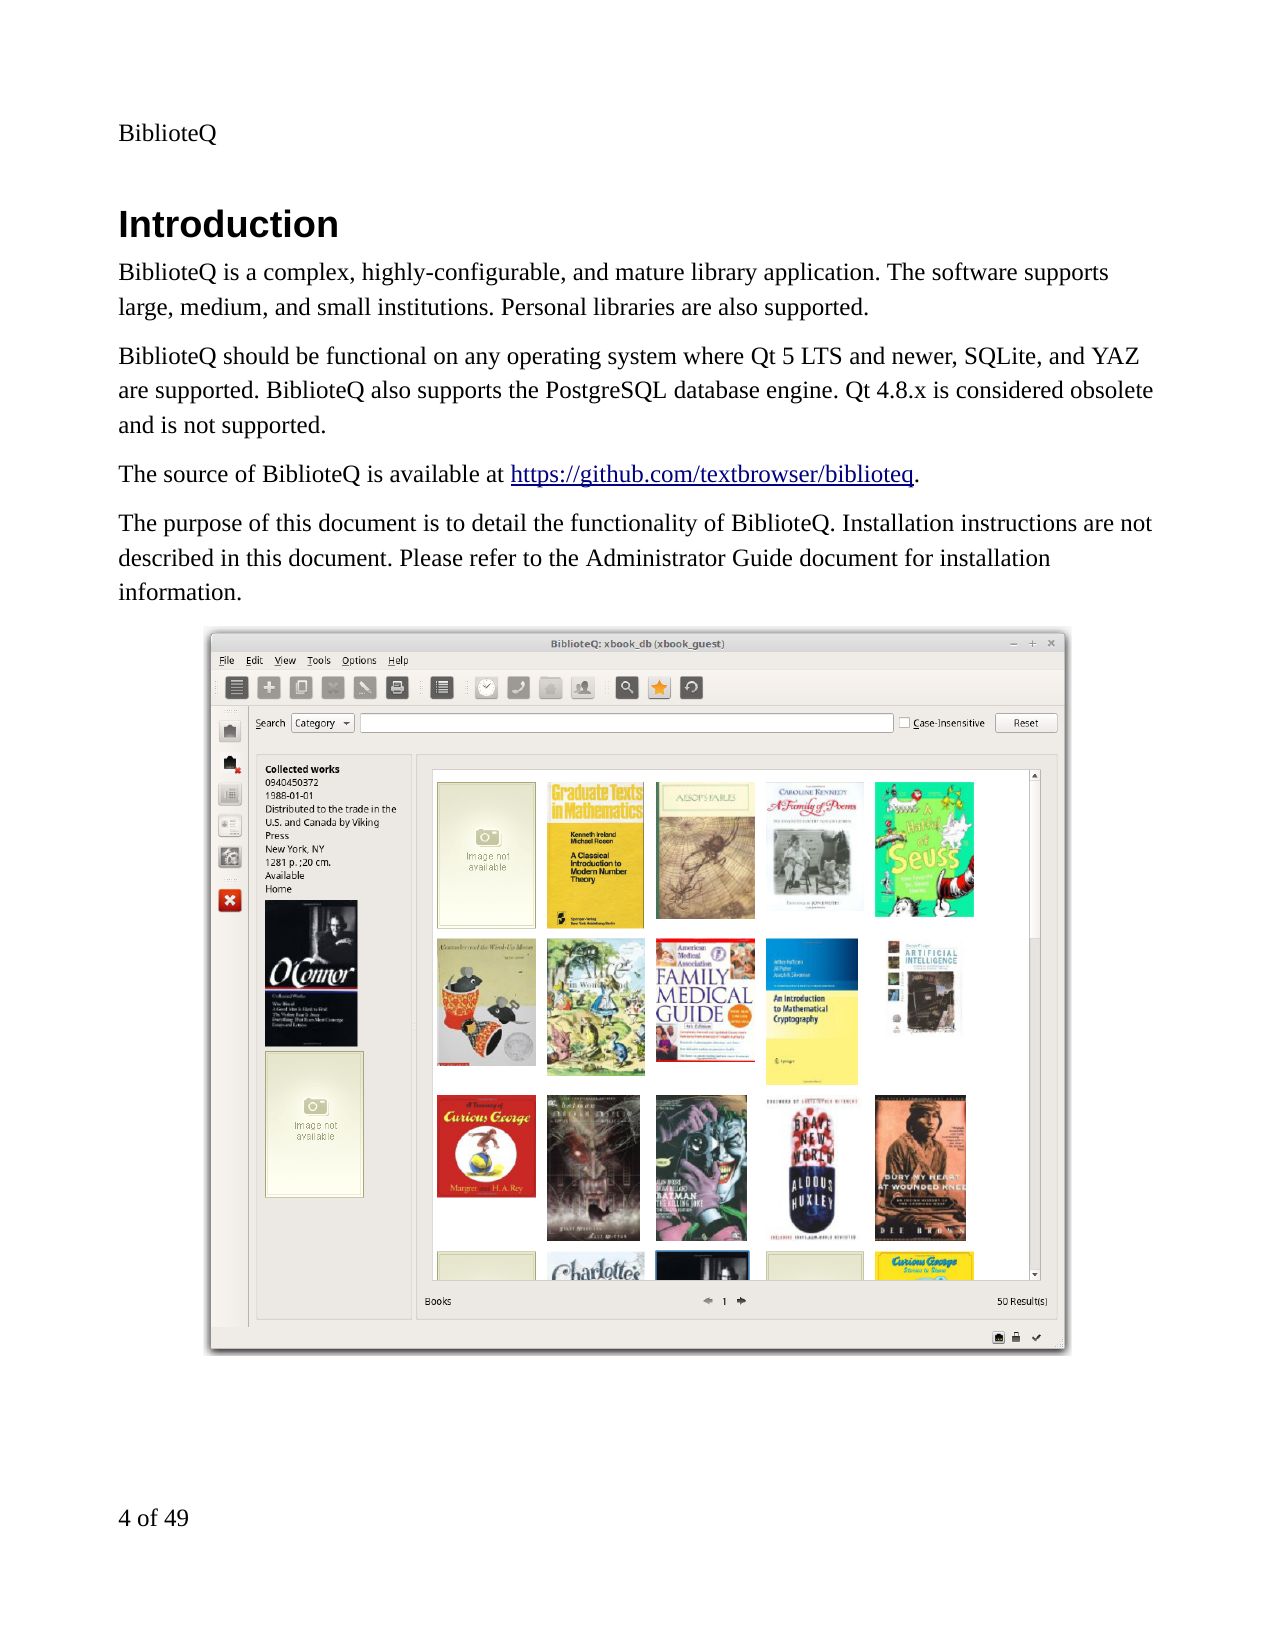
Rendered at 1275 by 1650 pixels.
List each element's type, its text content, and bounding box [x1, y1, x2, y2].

subtitle Introduction [118, 201, 1157, 245]
text BiblioteQ should be functional on any operating system where Qt 5 LTS and newer, SQLite, and YAZ are supported. BiblioteQ also supports the PostgreSQL database engine. Qt 4.8.x is considered obsolete and is not supported. [118, 341, 1157, 439]
text The source of BiblioteQ is available at https://github.com/textbrowser/biblioteq. [118, 459, 1157, 488]
picture [203, 626, 1072, 1356]
text BiblioteQ is a complex, highly-configurable, and mature library application. The software supports large, medium, and small institutions. Personal libraries are also supported. [118, 257, 1157, 321]
text The purpose of this document is to detail the functionality of BiblioteQ. Installation instructions are not described in this document. Please refer to the Administrator Guide document for installation information. [118, 508, 1157, 606]
